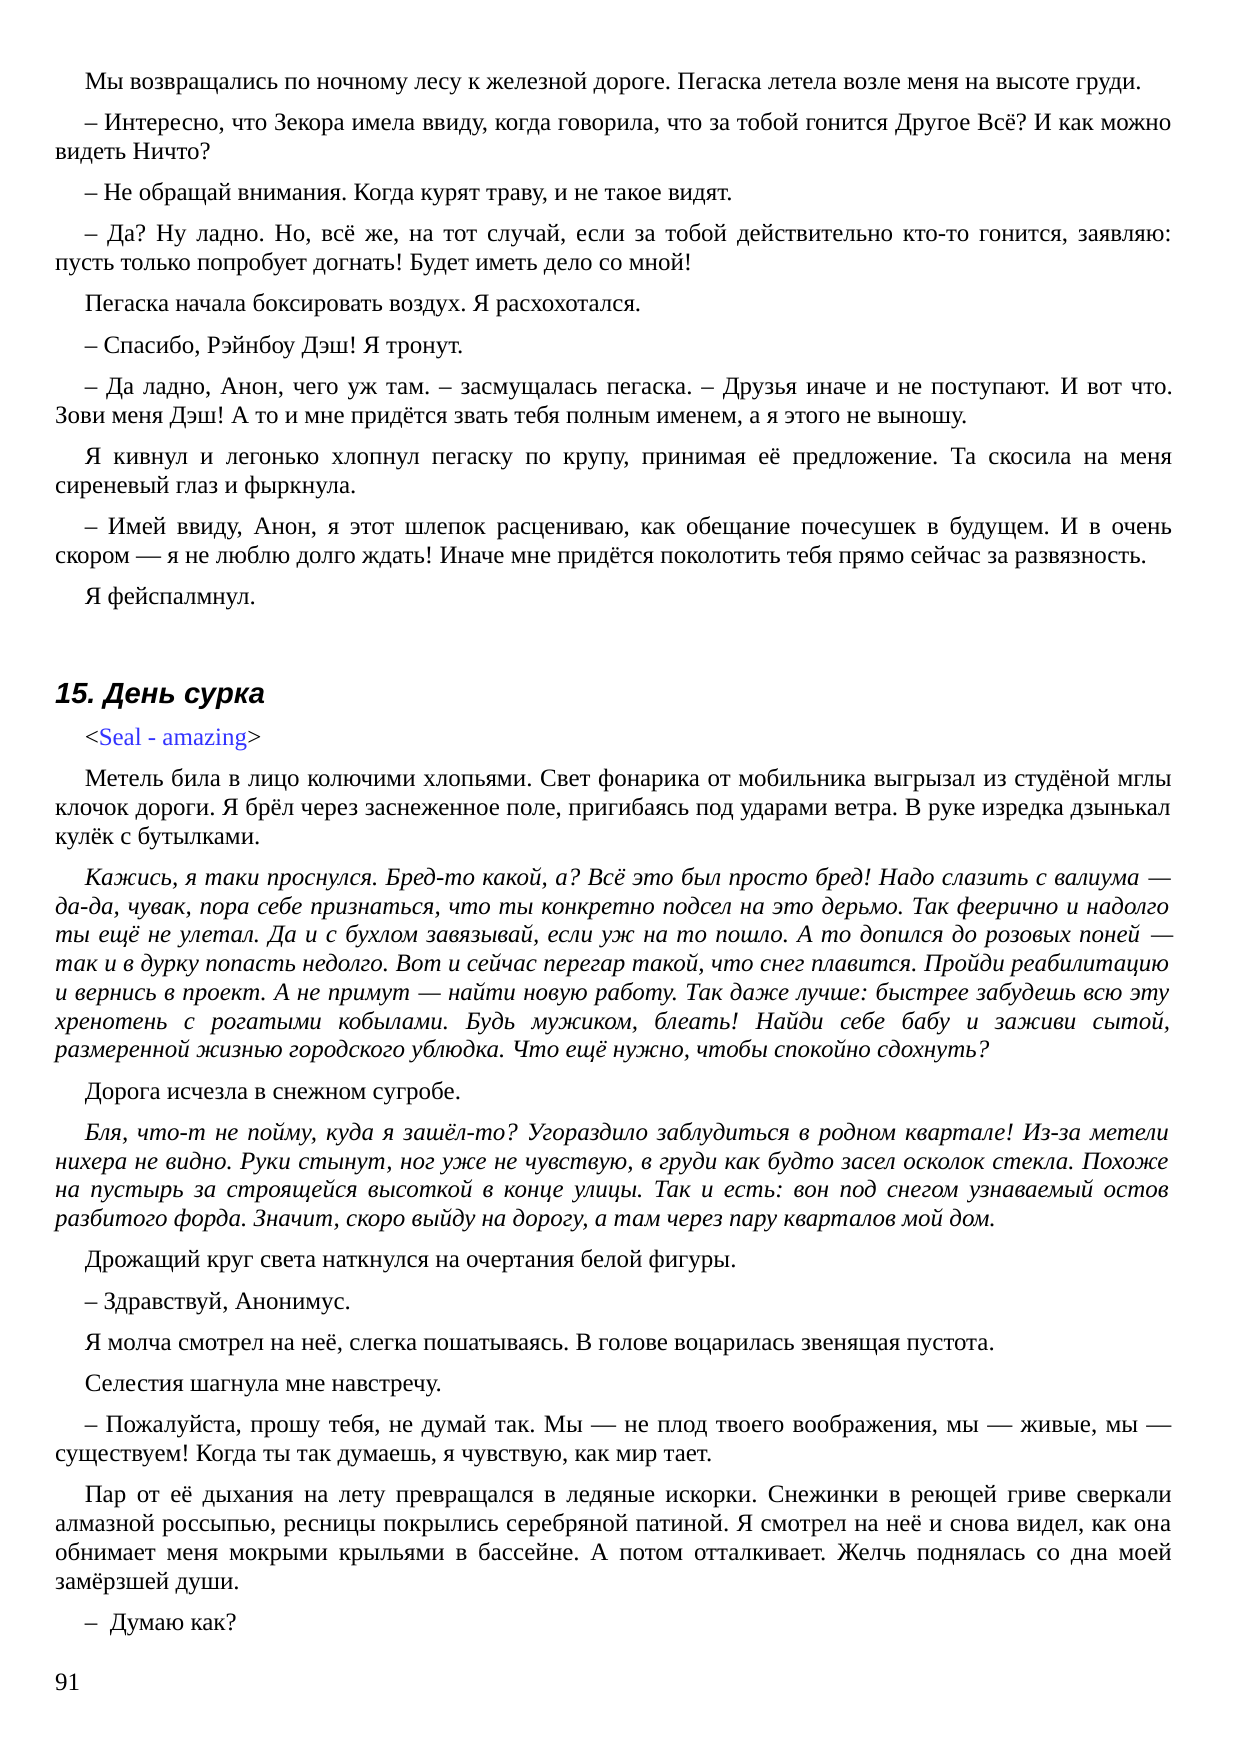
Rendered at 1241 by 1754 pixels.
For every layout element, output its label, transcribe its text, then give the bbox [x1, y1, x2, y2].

text – Спасибо, Рэйнбоу Дэш! Я тронут. [55, 330, 1173, 358]
text – Пожалуйста, прошу тебя, не думай так. Мы — не плод твоего воображения, мы — живые, мы — существуем! Когда ты так думаешь, я чувствую, как мир тает. [55, 1409, 1173, 1467]
text – Имей ввиду, Анон, я этот шлепок расцениваю, как обещание почесушек в будущем. И в очень скором — я не люблю долго ждать! Иначе мне придётся поколотить тебя прямо сейчас за развязность. [55, 511, 1173, 568]
text – Не обращай внимания. Когда курят траву, и не такое видят. [55, 177, 1173, 206]
text Бля, что-т не пойму, куда я зашёл-то? Угораздило заблудиться в родном квартале! Из-за метели нихера не видно. Руки стынут, ног уже не чувствую, в груди как будто засел осколок стекла. Похоже на пустырь за строящейся высоткой в конце улицы. Так и есть: вон под снегом узнаваемый остов разбитого форда. Значит, скоро выйду на дорогу, а там через пару кварталов мой дом. [55, 1117, 1173, 1232]
text Я молча смотрел на неё, слегка пошатываясь. В голове воцарилась звенящая пустота. [55, 1327, 1173, 1356]
text Пар от её дыхания на лету превращался в ледяные искорки. Снежинки в реющей гриве сверкали алмазной россыпью, ресницы покрылись серебряной патиной. Я смотрел на неё и снова видел, как она обнимает меня мокрыми крыльями в бассейне. А потом отталкивает. Желчь поднялась со дна моей замёрзшей души. [55, 1479, 1173, 1594]
text Дрожащий круг света наткнулся на очертания белой фигуры. [55, 1244, 1173, 1273]
text Я кивнул и легонько хлопнул пегаску по крупу, принимая её предложение. Та скосила на меня сиреневый глаз и фыркнула. [55, 441, 1173, 498]
text – Да ладно, Анон, чего уж там. – засмущалась пегаска. – Друзья иначе и не поступают. И вот что. Зови меня Дэш! А то и мне придётся звать тебя полным именем, а я этого не выношу. [55, 371, 1173, 428]
text Дорога исчезла в снежном сугробе. [55, 1076, 1173, 1104]
text – Здравствуй, Анонимус. [55, 1286, 1173, 1314]
text – Интересно, что Зекора имела ввиду, когда говорила, что за тобой гонится Другое Всё? И как можно видеть Ничто? [55, 107, 1173, 165]
text – Да? Ну ладно. Но, всё же, на тот случай, если за тобой действительно кто-то гонится, заявляю: пусть только попробует догнать! Будет иметь дело со мной! [55, 218, 1173, 276]
text – Думаю как? [55, 1607, 1173, 1636]
subtitle 15. День сурка [55, 676, 1173, 709]
text Селестия шагнула мне навстречу. [55, 1368, 1173, 1397]
text Я фейспалмнул. [55, 581, 1173, 610]
text Кажись, я таки проснулся. Бред-то какой, а? Всё это был просто бред! Надо слазить с валиума — да-да, чувак, пора себе признаться, что ты конкретно подсел на это дерьмо. Так феерично и надолго ты ещё не улетал. Да и с бухлом завязывай, если уж на то пошло. А то допился до розовых поней — так и в дурку попасть недолго. Вот и сейчас перегар такой, что снег плавится. Пройди реабилитацию и вернись в проект. А не примут — найти новую работу. Так даже лучше: быстрее забудешь всю эту хренотень с рогатыми кобылами. Будь мужиком, блеать! Найди себе бабу и заживи сытой, размеренной жизнью городского ублюдка. Что ещё нужно, чтобы спокойно сдохнуть? [55, 862, 1173, 1063]
text Мы возвращались по ночному лесу к железной дороге. Пегаска летела возле меня на высоте груди. [55, 66, 1173, 95]
text Пегаска начала боксировать воздух. Я расхохотался. [55, 288, 1173, 317]
text <Seal - amazing> [55, 722, 1173, 751]
text Метель била в лицо колючими хлопьями. Свет фонарика от мобильника выгрызал из студёной мглы клочок дороги. Я брёл через заснеженное поле, пригибаясь под ударами ветра. В руке изредка дзынькал кулёк с бутылками. [55, 763, 1173, 849]
